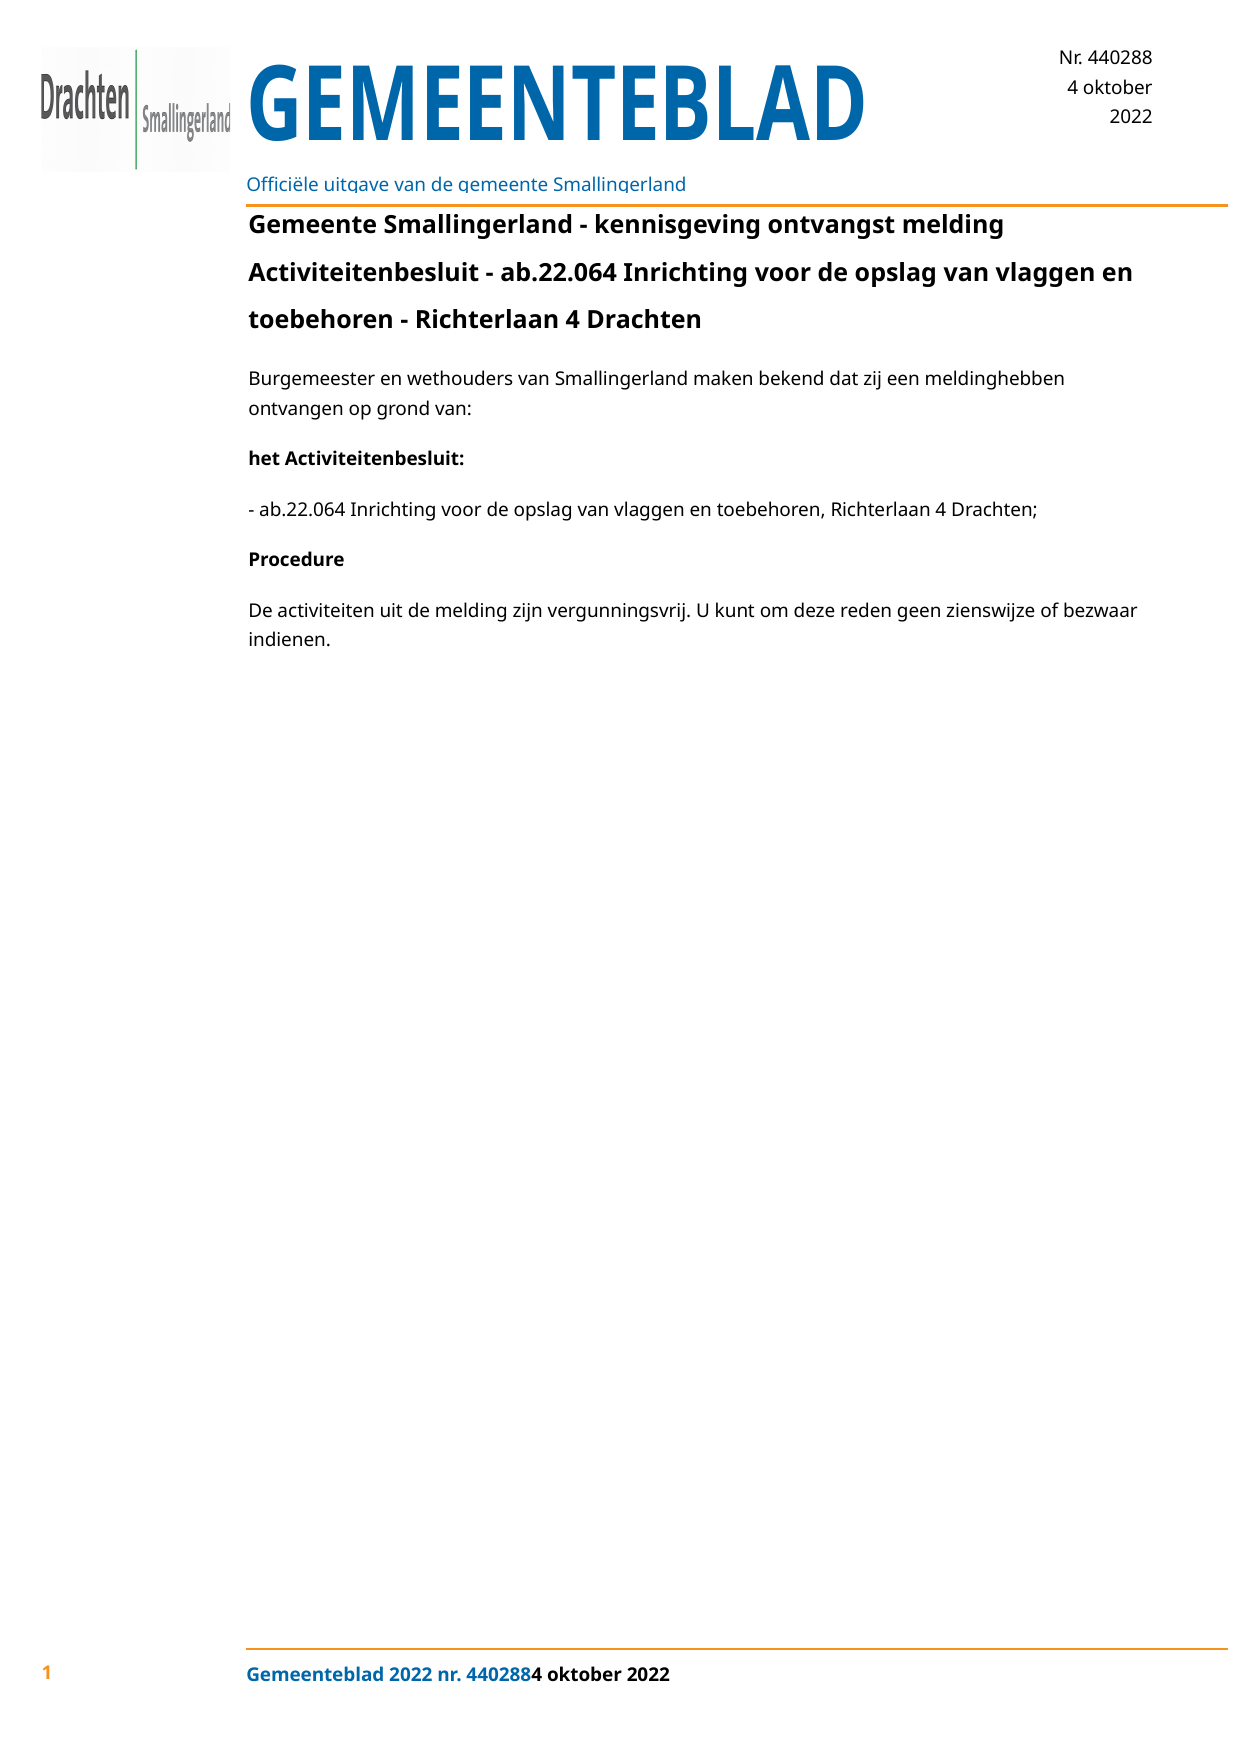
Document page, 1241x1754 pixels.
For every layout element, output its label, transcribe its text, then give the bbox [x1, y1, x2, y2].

text - ab.22.064 Inrichting voor de opslag van vlaggen en toebehoren, Richterlaan 4 Drachten; [248, 496, 1152, 522]
text het Activiteitenbesluit: [248, 446, 1152, 471]
text De activiteiten uit de melding zijn vergunningsvrij. U kunt om deze reden geen zienswijze of bezwaar indienen. [248, 597, 1152, 652]
text Burgemeester en wethouders van Smallingerland maken bekend dat zij een meldinghebben ontvangen op grond van: [248, 366, 1152, 421]
picture [41, 47, 231, 172]
text Procedure [248, 546, 1152, 572]
text Gemeente Smallingerland - kennisgeving ontvangst melding Activiteitenbesluit - ab.22.064 Inrichting voor de opslag van vlaggen en toebehoren - Richterlaan 4 Drachten [248, 207, 1152, 336]
